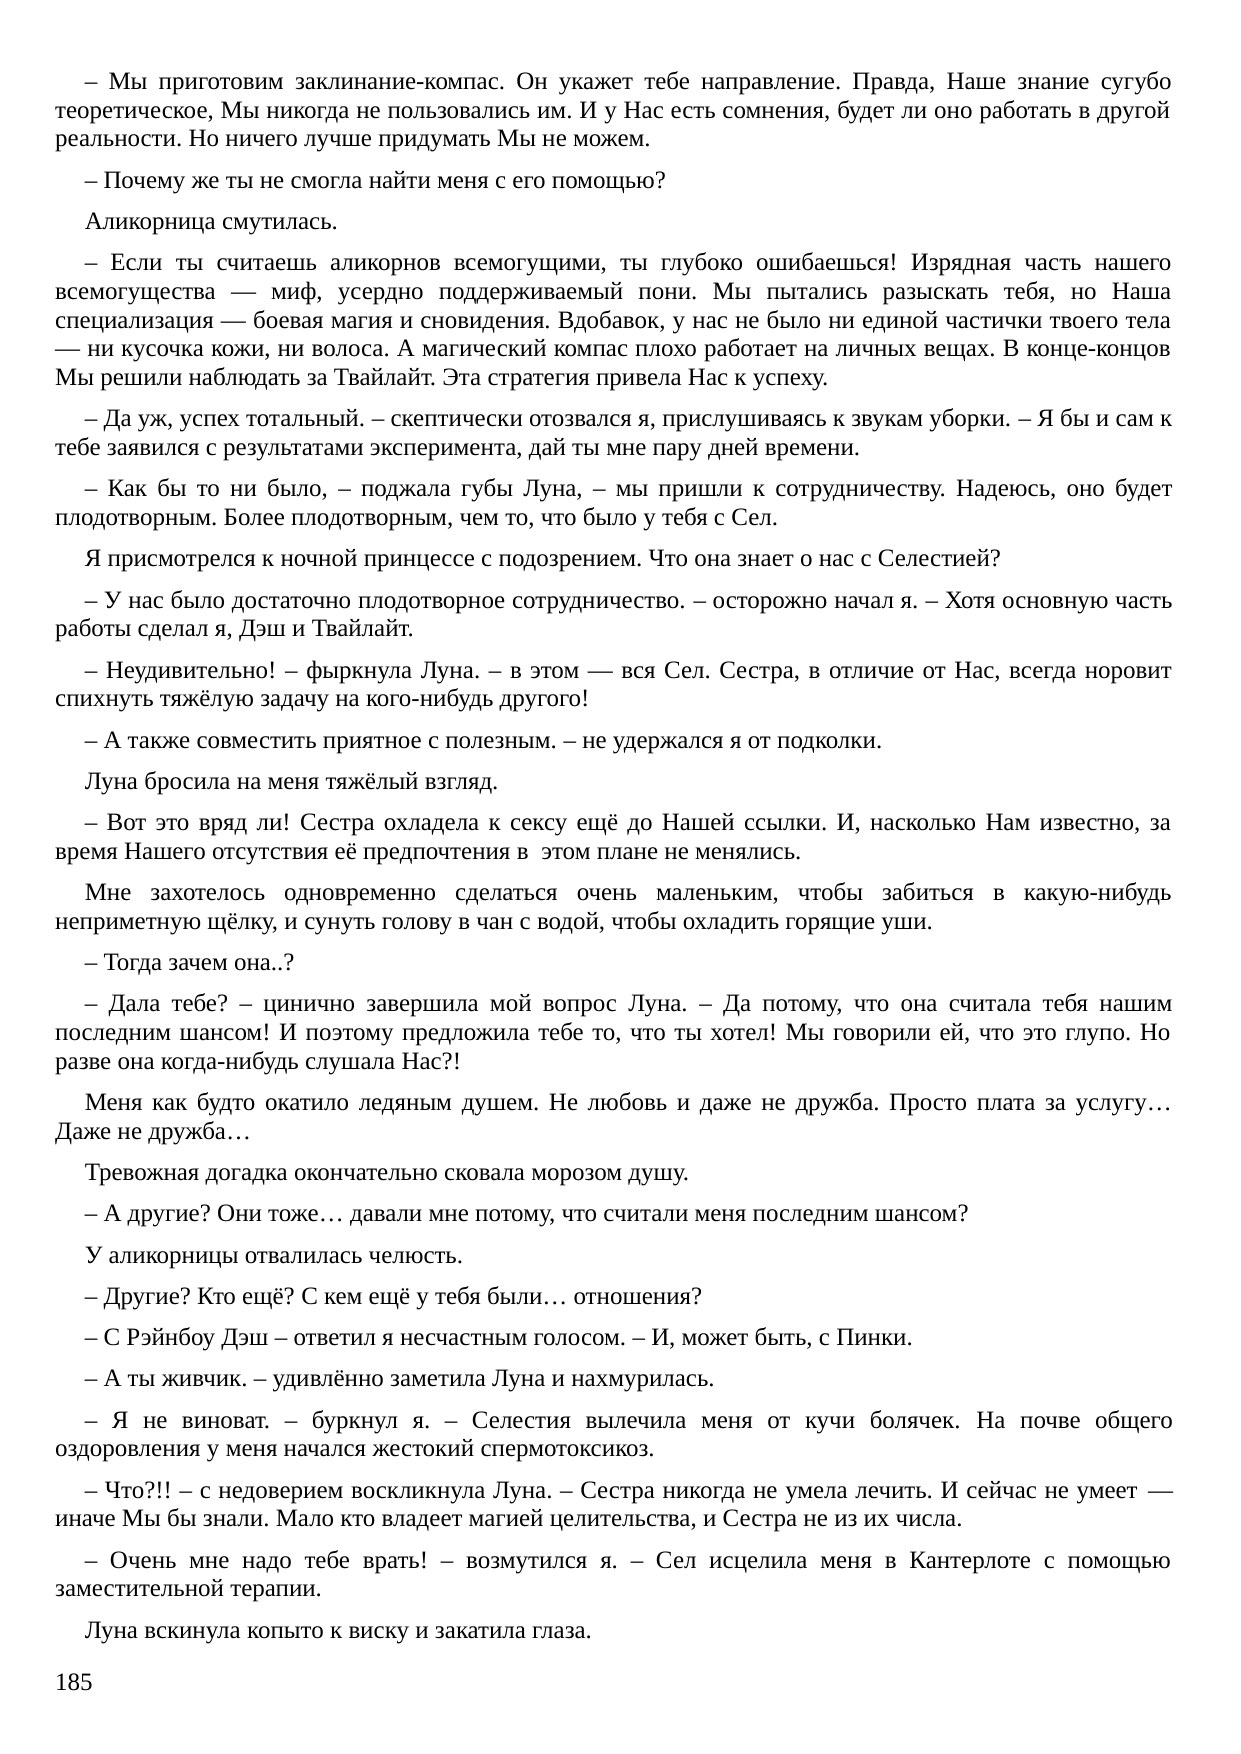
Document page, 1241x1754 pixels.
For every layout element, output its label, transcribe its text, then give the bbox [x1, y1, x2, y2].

text Тревожная догадка окончательно сковала морозом душу. [55, 1157, 1173, 1186]
text Меня как будто окатило ледяным душем. Не любовь и даже не дружба. Просто плата за услугу… Даже не дружба… [55, 1087, 1173, 1145]
text – Да уж, успех тотальный. – скептически отозвался я, прислушиваясь к звукам уборки. – Я бы и сам к тебе заявился с результатами эксперимента, дай ты мне пару дней времени. [55, 403, 1173, 461]
text – А другие? Они тоже… давали мне потому, что считали меня последним шансом? [55, 1198, 1173, 1227]
text – Как бы то ни было, – поджала губы Луна, – мы пришли к сотрудничеству. Надеюсь, оно будет плодотворным. Более плодотворным, чем то, что было у тебя с Сел. [55, 473, 1173, 531]
text – Очень мне надо тебе врать! – возмутился я. – Сел исцелила меня в Кантерлоте с помощью заместительной терапии. [55, 1545, 1173, 1602]
text Аликорница смутилась. [55, 206, 1173, 235]
text – С Рэйнбоу Дэш – ответил я несчастным голосом. – И, может быть, с Пинки. [55, 1322, 1173, 1351]
text Я присмотрелся к ночной принцессе с подозрением. Что она знает о нас с Селестией? [55, 543, 1173, 572]
text – Другие? Кто ещё? С кем ещё у тебя были… отношения? [55, 1281, 1173, 1310]
text – Что?!! – с недоверием воскликнула Луна. – Сестра никогда не умела лечить. И сейчас не умеет — иначе Мы бы знали. Мало кто владеет магией целительства, и Сестра не из их числа. [55, 1475, 1173, 1532]
text – Почему же ты не смогла найти меня с его помощью? [55, 165, 1173, 193]
text – Вот это вряд ли! Сестра охладела к сексу ещё до Нашей ссылки. И, насколько Нам известно, за время Нашего отсутствия её предпочтения в этом плане не менялись. [55, 807, 1173, 865]
text – Я не виноват. – буркнул я. – Селестия вылечила меня от кучи болячек. На почве общего оздоровления у меня начался жестокий спермотоксикоз. [55, 1405, 1173, 1462]
text Луна вскинула копыто к виску и закатила глаза. [55, 1615, 1173, 1643]
text У аликорницы отвалилась челюсть. [55, 1240, 1173, 1268]
text – Если ты считаешь аликорнов всемогущими, ты глубоко ошибаешься! Изрядная часть нашего всемогущества — миф, усердно поддерживаемый пони. Мы пытались разыскать тебя, но Наша специализация — боевая магия и сновидения. Вдобавок, у нас не было ни единой частички твоего тела — ни кусочка кожи, ни волоса. А магический компас плохо работает на личных вещах. В конце-концов Мы решили наблюдать за Твайлайт. Эта стратегия привела Нас к успеху. [55, 247, 1173, 391]
text – А также совместить приятное с полезным. – не удержался я от подколки. [55, 725, 1173, 753]
text – Мы приготовим заклинание-компас. Он укажет тебе направление. Правда, Наше знание сугубо теоретическое, Мы никогда не пользовались им. И у Нас есть сомнения, будет ли оно работать в другой реальности. Но ничего лучше придумать Мы не можем. [55, 66, 1173, 152]
text – Неудивительно! – фыркнула Луна. – в этом — вся Сел. Сестра, в отличие от Нас, всегда норовит спихнуть тяжёлую задачу на кого-нибудь другого! [55, 655, 1173, 712]
text Луна бросила на меня тяжёлый взгляд. [55, 766, 1173, 795]
text – Дала тебе? – цинично завершила мой вопрос Луна. – Да потому, что она считала тебя нашим последним шансом! И поэтому предложила тебе то, что ты хотел! Мы говорили ей, что это глупо. Но разве она когда-нибудь слушала Нас?! [55, 988, 1173, 1075]
text Мне захотелось одновременно сделаться очень маленьким, чтобы забиться в какую-нибудь неприметную щёлку, и сунуть голову в чан с водой, чтобы охладить горящие уши. [55, 877, 1173, 935]
text – А ты живчик. – удивлённо заметила Луна и нахмурилась. [55, 1363, 1173, 1392]
text – У нас было достаточно плодотворное сотрудничество. – осторожно начал я. – Хотя основную часть работы сделал я, Дэш и Твайлайт. [55, 585, 1173, 642]
text – Тогда зачем она..? [55, 947, 1173, 976]
